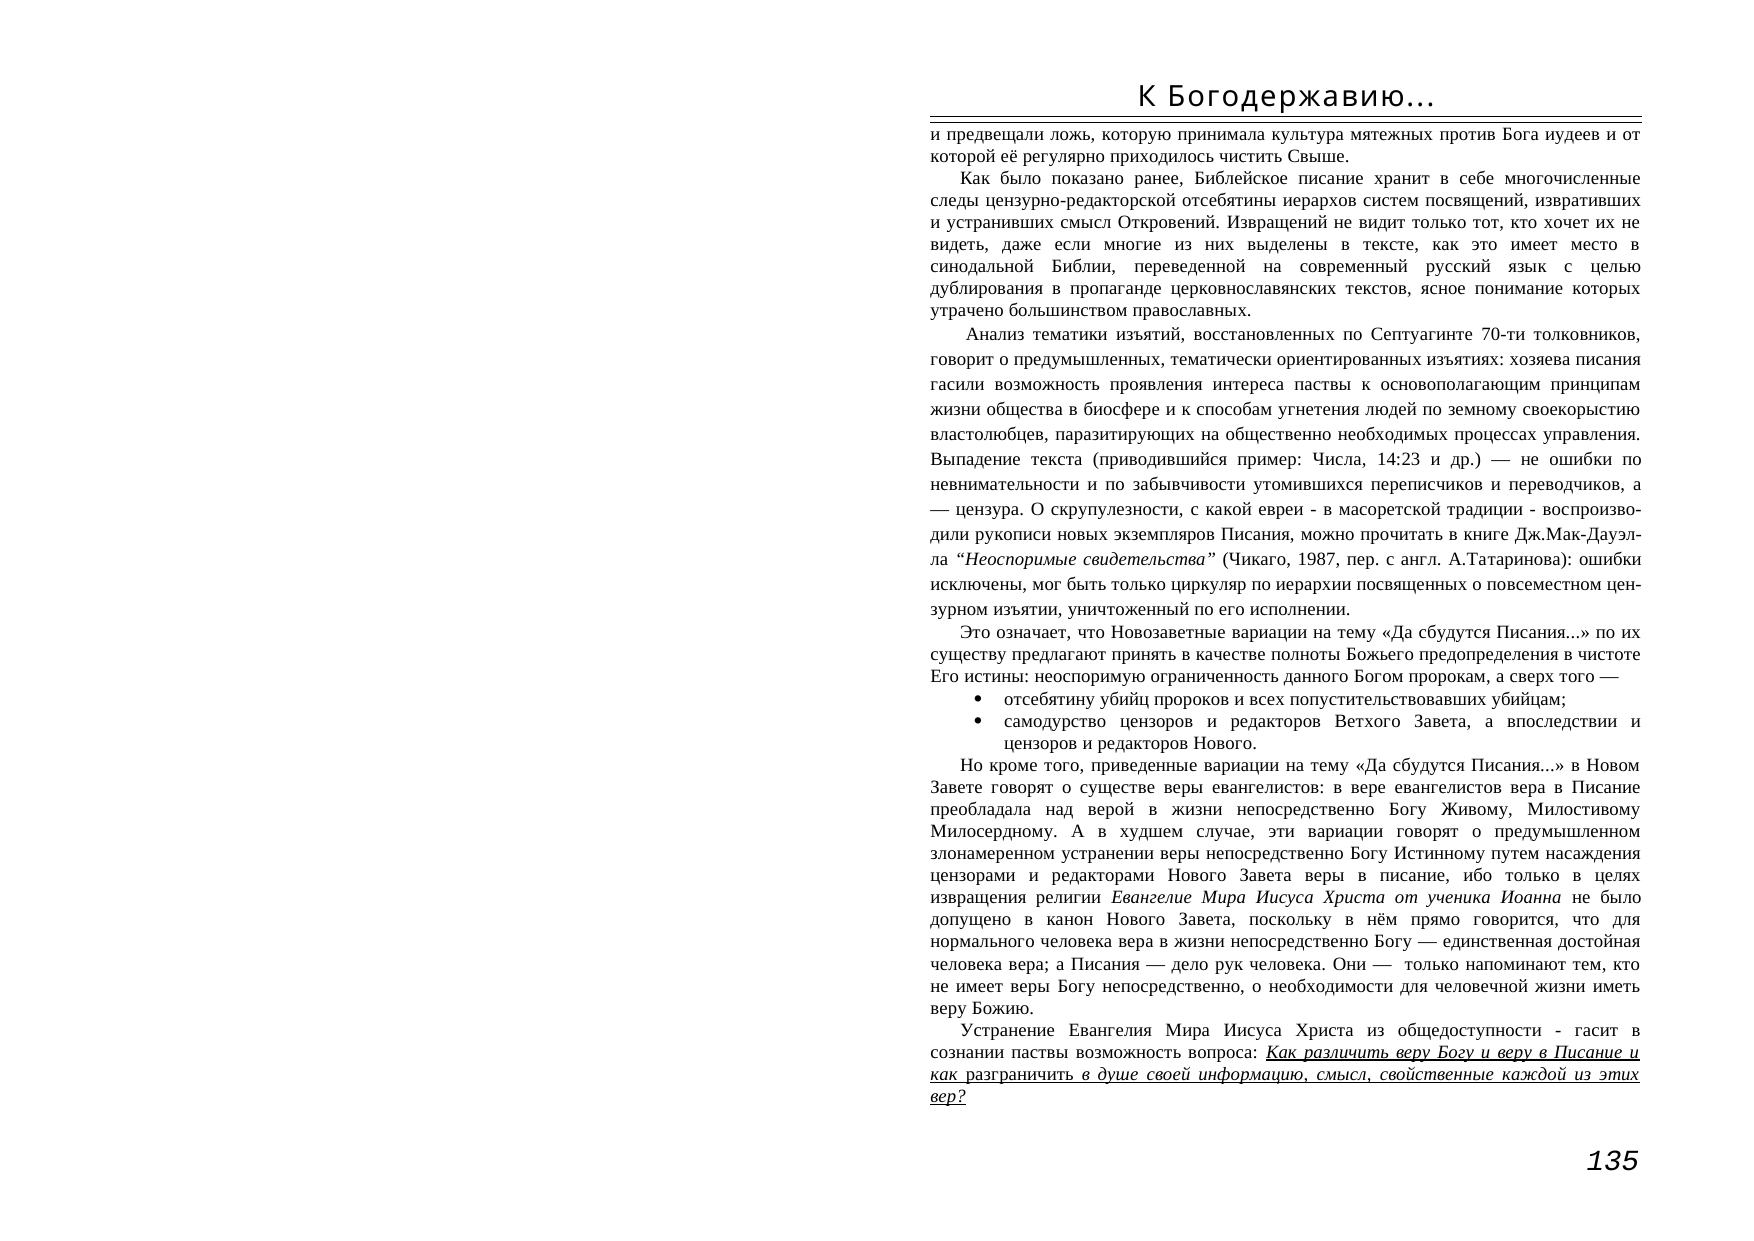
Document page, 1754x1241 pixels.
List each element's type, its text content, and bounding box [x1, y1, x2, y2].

text Анализ тематики изъятий, восстановленных по Септуагинте 70-ти толковников, говорит о предумышленных, тематически ориентированных изъятиях: хозяева писания гасили возможность проявления интереса паствы к основополагающим принципам жизни общества в биосфере и к способам угнетения людей по земному своекорыстию властолюбцев, паразитирующих на общественно необходимых процессах управления. Вы­па­де­ние тек­ста (приводившийся пример: Чис­ла, 14:23 и др.) — не ошиб­ки по невнимательности и по за­быв­чи­вости утомившихся пе­ре­пис­чи­ков и пе­ре­во­дчи­ков, а — цен­зу­ра. О скру­пу­лез­но­сти, с ка­кой ев­реи - в масоретской традиции - вос­про­из­во­ди­ли ру­ко­пи­си но­вых эк­зем­п­ля­ров Пи­са­ния, мож­но про­чи­тать в кни­ге Дж.Мак-Дау­эл­ла “Не­ос­по­ри­мые сви­де­тель­ст­ва” (Чи­ка­го, 1987, пер. с англ. А.Та­та­ри­но­ва): ошиб­ки ис­клю­че­ны, мог быть толь­ко цир­ку­ляр по иерархии посвященных о по­все­ме­ст­ном цен­зур­ном изъ­я­тии, унич­то­жен­ный по его ис­пол­не­нии. [930, 321, 1642, 621]
text Это означает, что Новозаветные вариации на тему «Да сбудутся Писания...» по их существу предлагают принять в качестве полноты Божьего предопределения в чистоте Его истины: неоспоримую ограниченность данного Богом пророкам, а сверх того — [930, 621, 1642, 687]
list самодурство цензоров и редакторов Ветхого Завета, а впоследствии и цензоров и редакторов Нового. [974, 709, 1642, 753]
list отсебятину убийц пророков и всех попустительствовавших убийцам; [974, 687, 1642, 709]
text Как было показано ранее, Библейское писание хранит в себе многочисленные следы цензурно-редакторской отсебятины иерархов систем посвящений, извративших и устранивших смысл Откровений. Извращений не видит только тот, кто хочет их не видеть, даже если многие из них выделены в тексте, как это имеет место в синодальной Библии, переведенной на современный русский язык с целью дублирования в пропаганде церковнославянских текстов, ясное понимание которых утрачено большинством православных. [930, 166, 1642, 321]
text Устранение Евангелия Мира Иисуса Христа из общедоступности - гасит в сознании паствы возможность вопроса: Как различить веру Богу и веру в Писание и как разграничить в душе своей информацию, смысл, свойственные каждой из этих вер? [930, 1018, 1642, 1107]
text Но кроме того, приведенные вариации на тему «Да сбудутся Писания...» в Новом Завете говорят о существе веры евангелистов: в вере евангелистов вера в Писание преобладала над верой в жизни непосредственно Богу Живому, Милостивому Милосердному. А в худшем случае, эти вариации говорят о предумышленном злонамеренном устранении веры непосредственно Богу Истинному путем насаждения цензорами и редакторами Нового Завета веры в писание, ибо только в целях извращения религии Евангелие Мира Иисуса Христа от ученика Иоанна не было допущено в канон Нового Завета, поскольку в нём прямо говорится, что для нормального человека вера в жизни непосредственно Богу — единственная достойная человека вера; а Писания — дело рук человека. Они — только напоминают тем, кто не имеет веры Богу непосредственно, о необходимости для человечной жизни иметь веру Божию. [930, 753, 1642, 1018]
text и предвещали ложь, которую принимала культура мятежных против Бога иудеев и от которой её регулярно приходилось чистить Свыше. [930, 123, 1642, 166]
